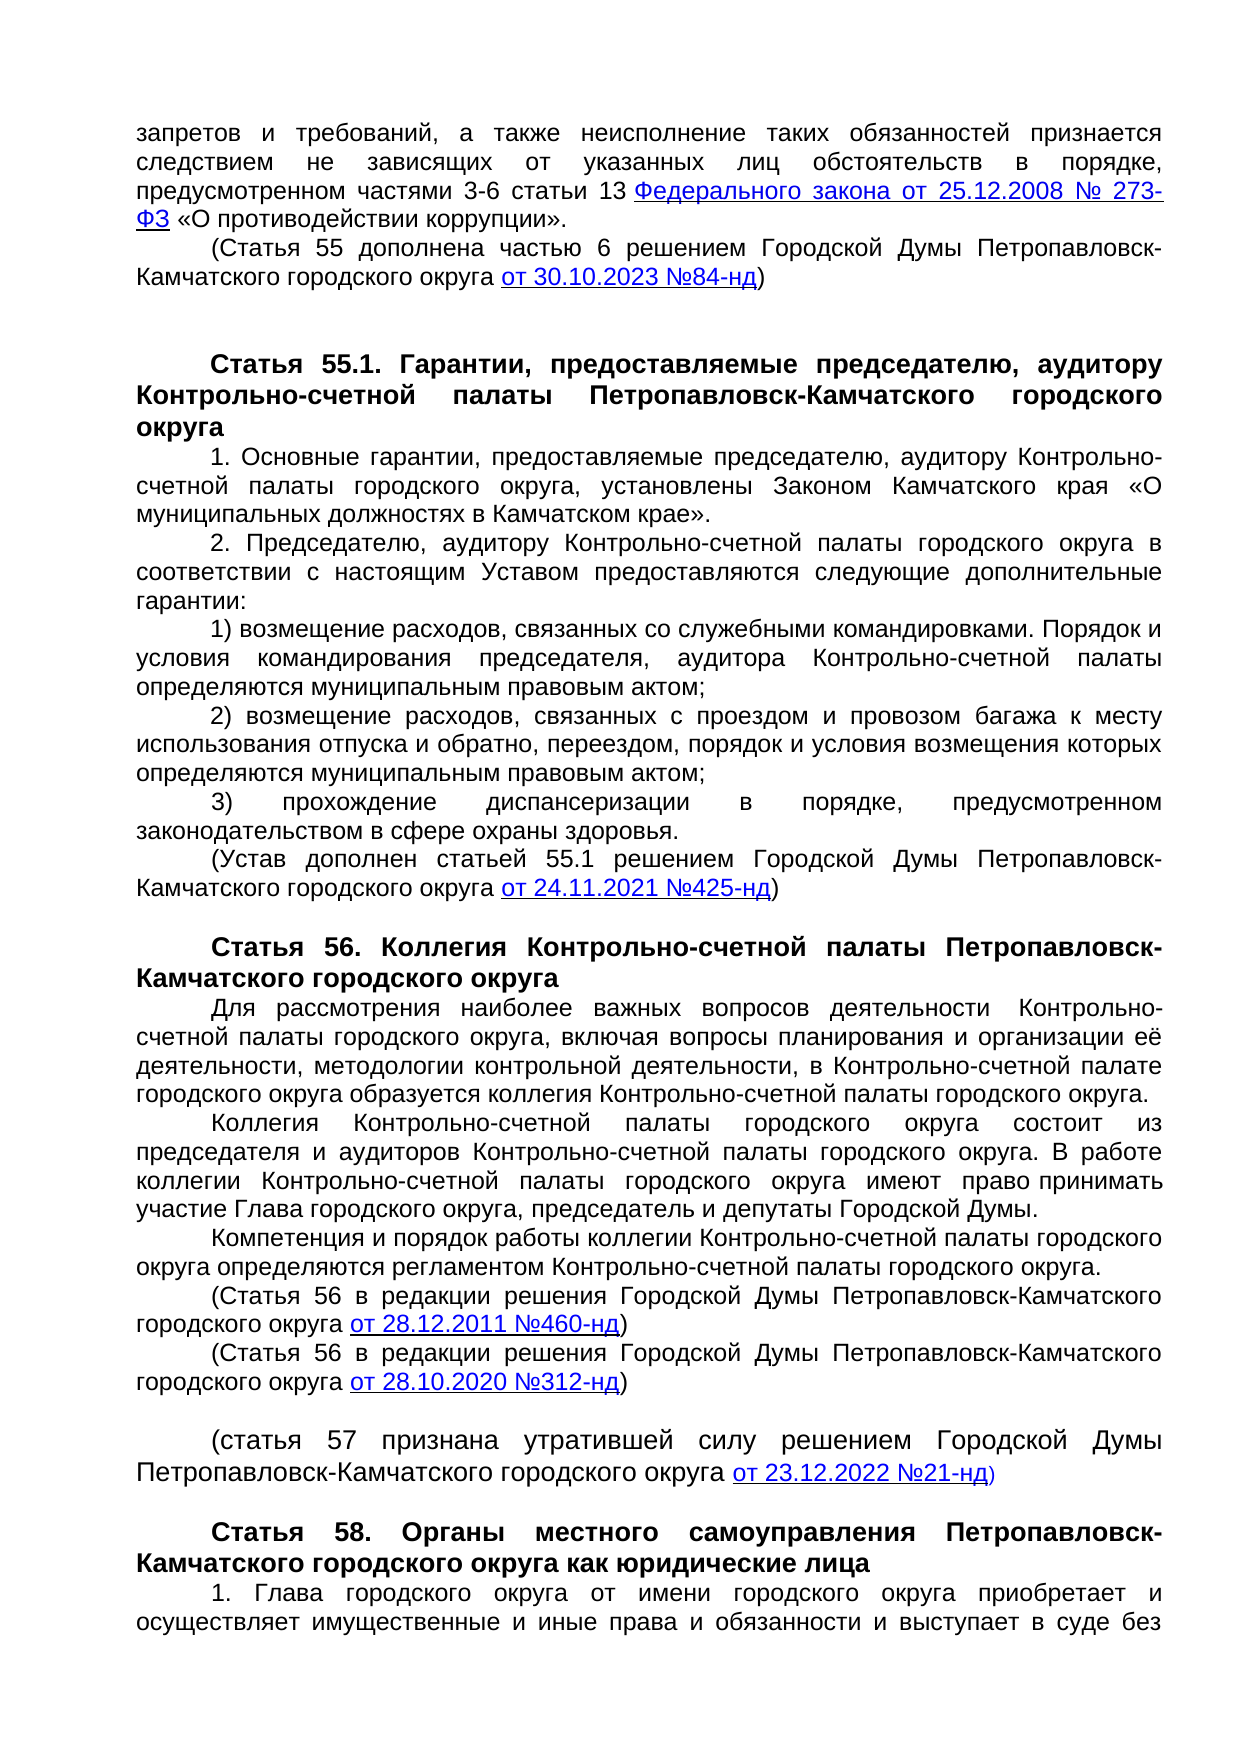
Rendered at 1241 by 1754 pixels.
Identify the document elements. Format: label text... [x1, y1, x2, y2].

text Для рассмотрения наиболее важных вопросов деятельности Контрольно-счетной палаты городского округа, включая вопросы планирования и организации её деятельности, методологии контрольной деятельности, в Контрольно-счетной палате городского округа образуется коллегия Контрольно-счетной палаты городского округа. [136, 993, 1163, 1108]
text (статья 57 признана утратившей силу решением Городской Думы Петропавловск-Камчатского городского округа от 23.12.2022 №21-нд) [136, 1424, 1163, 1487]
text Статья 58. Органы местного самоуправления Петропавловск-Камчатского городского округа как юридические лица [136, 1516, 1163, 1578]
text 2) возмещение расходов, связанных с проездом и провозом багажа к месту использования отпуска и обратно, переездом, порядок и условия возмещения которых определяются муниципальным правовым актом; [136, 701, 1163, 787]
text 1. Глава городского округа от имени городского округа приобретает и осуществляет имущественные и иные права и обязанности и выступает в суде без [136, 1578, 1163, 1636]
text Статья 56. Коллегия Контрольно-счетной палаты Петропавловск-Камчатского городского округа [136, 931, 1163, 993]
text 2. Председателю, аудитору Контрольно-счетной палаты городского округа в соответствии с настоящим Уставом предоставляются следующие дополнительные гарантии: [136, 528, 1163, 614]
text (Статья 56 в редакции решения Городской Думы Петропавловск-Камчатского городского округа от 28.10.2020 №312-нд) [136, 1338, 1163, 1396]
text запретов и требований, а также неисполнение таких обязанностей признается следствием не зависящих от указанных лиц обстоятельств в порядке, предусмотренном частями 3-6 статьи 13 Федерального закона от 25.12.2008 № 273-ФЗ «О противодействии коррупции». [136, 118, 1163, 233]
text 1) возмещение расходов, связанных со служебными командировками. Порядок и условия командирования председателя, аудитора Контрольно-счетной палаты определяются муниципальным правовым актом; [136, 614, 1163, 701]
text Коллегия Контрольно-счетной палаты городского округа состоит из председателя и аудиторов Контрольно-счетной палаты городского округа. В работе коллегии Контрольно-счетной палаты городского округа имеют право принимать участие Глава городского округа, председатель и депутаты Городской Думы. [136, 1108, 1163, 1223]
text Статья 55.1. Гарантии, предоставляемые председателю, аудитору Контрольно-счетной палаты Петропавловск-Камчатского городского округа [136, 348, 1163, 442]
text (Устав дополнен статьей 55.1 решением Городской Думы Петропавловск-Камчатского городского округа от 24.11.2021 №425-нд) [136, 844, 1163, 902]
text Компетенция и порядок работы коллегии Контрольно-счетной палаты городского округа определяются регламентом Контрольно-счетной палаты городского округа. [136, 1223, 1163, 1281]
text (Статья 55 дополнена частью 6 решением Городской Думы Петропавловск-Камчатского городского округа от 30.10.2023 №84-нд) [136, 233, 1163, 291]
text 3) прохождение диспансеризации в порядке, предусмотренном законодательством в сфере охраны здоровья. [136, 787, 1163, 844]
text 1. Основные гарантии, предоставляемые председателю, аудитору Контрольно-счетной палаты городского округа, установлены Законом Камчатского края «О муниципальных должностях в Камчатском крае». [136, 442, 1163, 528]
text (Статья 56 в редакции решения Городской Думы Петропавловск-Камчатского городского округа от 28.12.2011 №460-нд) [136, 1281, 1163, 1338]
